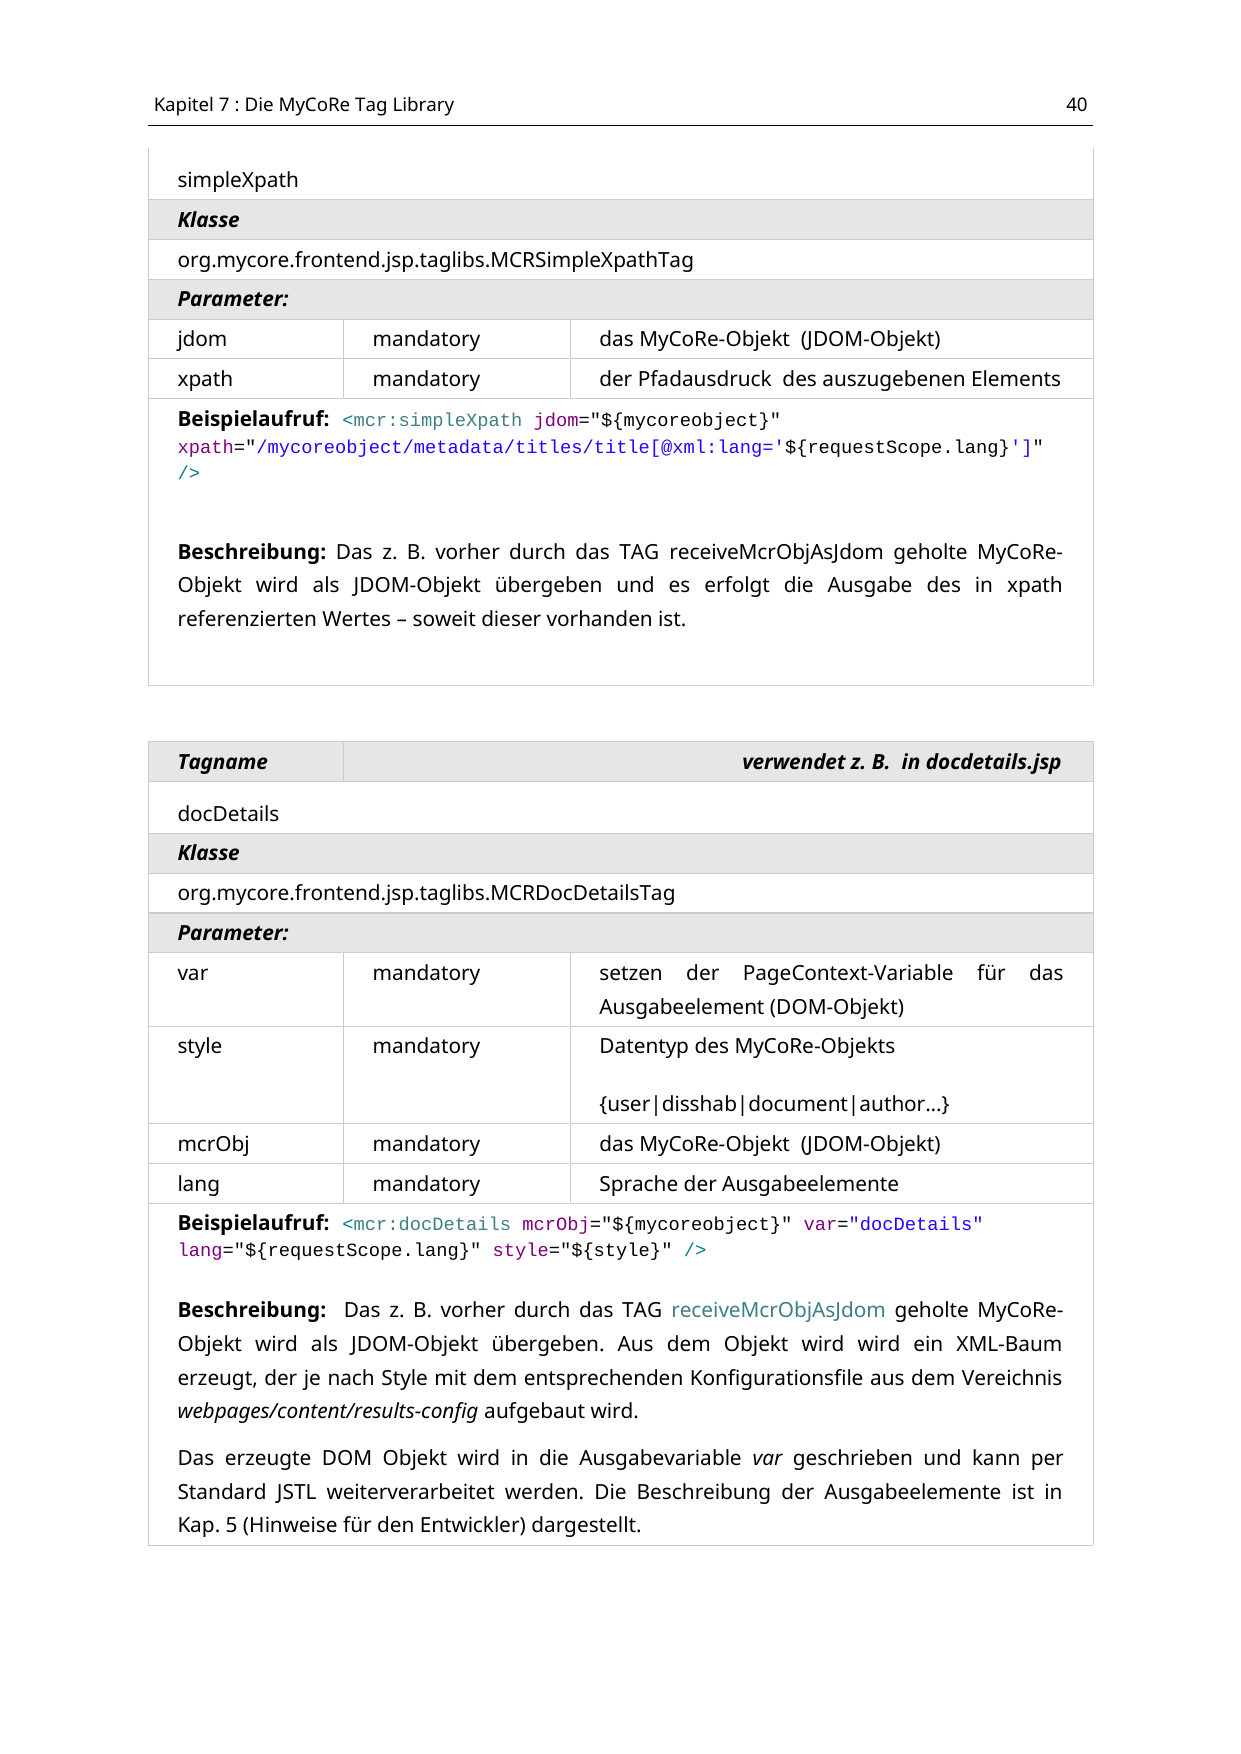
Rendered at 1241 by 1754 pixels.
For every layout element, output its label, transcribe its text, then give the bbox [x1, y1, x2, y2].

table_cell mandatory [344, 1124, 569, 1163]
table_cell Klasse [149, 200, 1093, 239]
table_cell mandatory [344, 1164, 569, 1203]
table_cell Datentyp des MyCoRe-Objekts {user|disshab|document|author...} [571, 1027, 1093, 1123]
table_cell xpath [149, 359, 343, 398]
table_header verwendet z. B. in docdetails.jsp [344, 742, 1093, 781]
table_cell Beispielaufruf: <mcr:simpleXpath jdom="${mycoreobject}" xpath="/mycoreobject/metadata/titles/title[@xml:lang='${requestScope.lang}']" /> Beschreibung: Das z. B. vorher durch das TAG receiveMcrObjAsJdom geholte MyCoRe-Objekt wird als JDOM-Objekt übergeben und es erfolgt die Ausgabe des in xpath referenzierten Wertes – soweit dieser vorhanden ist. [149, 399, 1093, 685]
table_cell mandatory [344, 359, 569, 398]
table_cell mandatory [344, 1027, 569, 1123]
table_cell jdom [149, 320, 343, 358]
table_cell das MyCoRe-Objekt (JDOM-Objekt) [571, 1124, 1093, 1163]
table_cell mcrObj [149, 1124, 343, 1163]
table_cell var [149, 953, 343, 1026]
table_cell docDetails [149, 782, 1093, 833]
table_cell Sprache der Ausgabeelemente [571, 1164, 1093, 1203]
table_cell Beispielaufruf: <mcr:docDetails mcrObj="${mycoreobject}" var="docDetails" lang="${requestScope.lang}" style="${style}" /> Beschreibung: Das z. B. vorher durch das TAG receiveMcrObjAsJdom geholte MyCoRe-Objekt wird als JDOM-Objekt übergeben. Aus dem Objekt wird wird ein XML-Baum erzeugt, der je nach Style mit dem entsprechenden Konfigurationsfile aus dem Vereichnis webpages/content/results-config aufgebaut wird. Das erzeugte DOM Objekt wird in die Ausgabevariable var geschrieben und kann per Standard JSTL weiterverarbeitet werden. Die Beschreibung der Ausgabeelemente ist in Kap. 5 (Hinweise für den Entwickler) dargestellt. [149, 1204, 1093, 1545]
table_cell Parameter: [149, 280, 1093, 319]
table_header Tagname [149, 742, 343, 781]
table_cell Klasse [149, 834, 1093, 873]
table_cell Parameter: [149, 914, 1093, 952]
table_cell style [149, 1027, 343, 1123]
table_cell org.mycore.frontend.jsp.taglibs.MCRSimpleXpathTag [149, 240, 1093, 279]
table_cell lang [149, 1164, 343, 1203]
table_cell das MyCoRe-Objekt (JDOM-Objekt) [571, 320, 1093, 358]
table_cell mandatory [344, 320, 569, 358]
table_cell simpleXpath [149, 148, 1093, 199]
table_cell mandatory [344, 953, 569, 1026]
table_cell setzen der PageContext-Variable für das Ausgabeelement (DOM-Objekt) [571, 953, 1093, 1026]
table_cell org.mycore.frontend.jsp.taglibs.MCRDocDetailsTag [149, 874, 1093, 912]
table_cell der Pfadausdruck des auszugebenen Elements [571, 359, 1093, 398]
